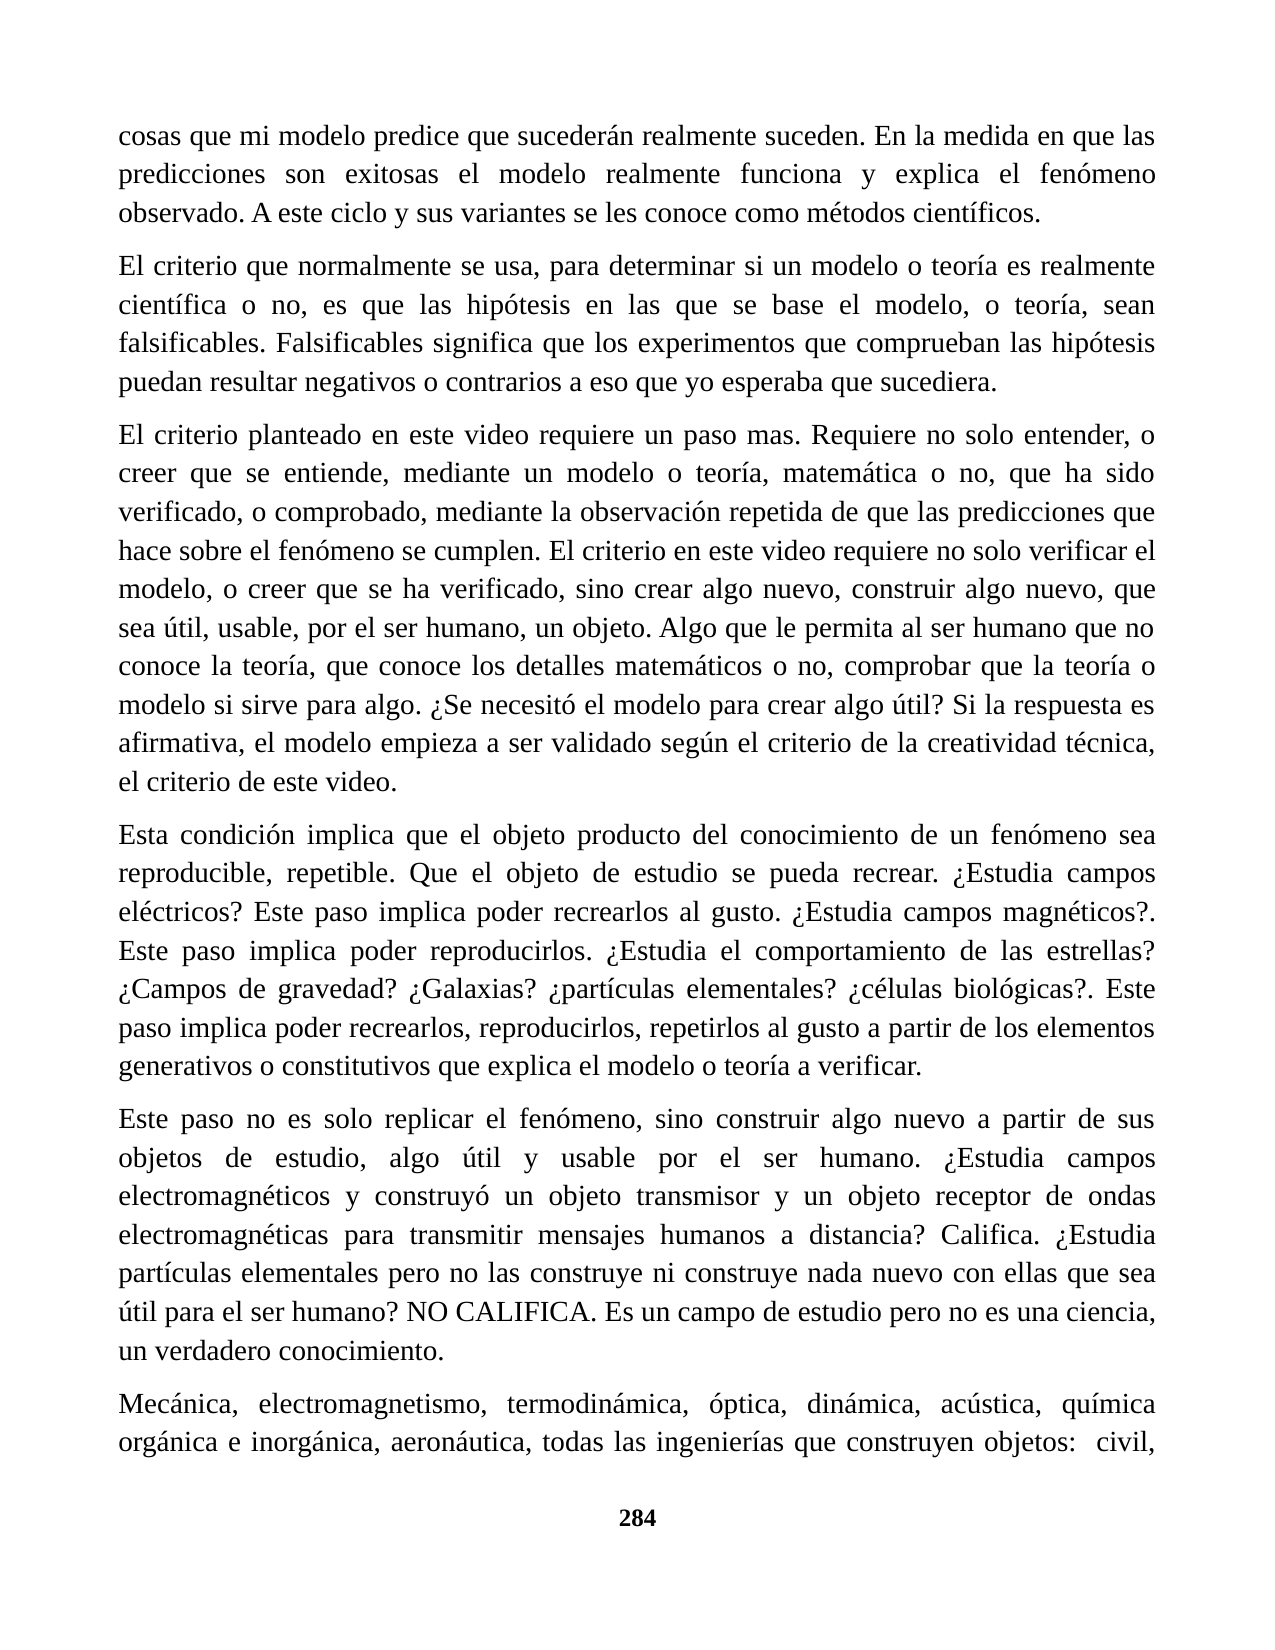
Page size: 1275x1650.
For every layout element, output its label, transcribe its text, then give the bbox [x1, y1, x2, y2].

text cosas que mi modelo predice que sucederán realmente suceden. En la medida en que las predicciones son exitosas el modelo realmente funciona y explica el fenómeno observado. A este ciclo y sus variantes se les conoce como métodos científicos. [118, 118, 1157, 229]
text Esta condición implica que el objeto producto del conocimiento de un fenómeno sea reproducible, repetible. Que el objeto de estudio se pueda recrear. ¿Estudia campos eléctricos? Este paso implica poder recrearlos al gusto. ¿Estudia campos magnéticos?. Este paso implica poder reproducirlos. ¿Estudia el comportamiento de las estrellas? ¿Campos de gravedad? ¿Galaxias? ¿partículas elementales? ¿células biológicas?. Este paso implica poder recrearlos, reproducirlos, repetirlos al gusto a partir de los elementos generativos o constitutivos que explica el modelo o teoría a verificar. [118, 817, 1157, 1082]
text El criterio planteado en este video requiere un paso mas. Requiere no solo entender, o creer que se entiende, mediante un modelo o teoría, matemática o no, que ha sido verificado, o comprobado, mediante la observación repetida de que las predicciones que hace sobre el fenómeno se cumplen. El criterio en este video requiere no solo verificar el modelo, o creer que se ha verificado, sino crear algo nuevo, construir algo nuevo, que sea útil, usable, por el ser humano, un objeto. Algo que le permita al ser humano que no conoce la teoría, que conoce los detalles matemáticos o no, comprobar que la teoría o modelo si sirve para algo. ¿Se necesitó el modelo para crear algo útil? Si la respuesta es afirmativa, el modelo empieza a ser validado según el criterio de la creatividad técnica, el criterio de este video. [118, 417, 1157, 797]
text Mecánica, electromagnetismo, termodinámica, óptica, dinámica, acústica, química orgánica e inorgánica, aeronáutica, todas las ingenierías que construyen objetos: civil, [118, 1386, 1157, 1458]
text Este paso no es solo replicar el fenómeno, sino construir algo nuevo a partir de sus objetos de estudio, algo útil y usable por el ser humano. ¿Estudia campos electromagnéticos y construyó un objeto transmisor y un objeto receptor de ondas electromagnéticas para transmitir mensajes humanos a distancia? Califica. ¿Estudia partículas elementales pero no las construye ni construye nada nuevo con ellas que sea útil para el ser humano? NO CALIFICA. Es un campo de estudio pero no es una ciencia, un verdadero conocimiento. [118, 1101, 1157, 1366]
text El criterio que normalmente se usa, para determinar si un modelo o teoría es realmente científica o no, es que las hipótesis en las que se base el modelo, o teoría, sean falsificables. Falsificables significa que los experimentos que comprueban las hipótesis puedan resultar negativos o contrarios a eso que yo esperaba que sucediera. [118, 248, 1157, 397]
